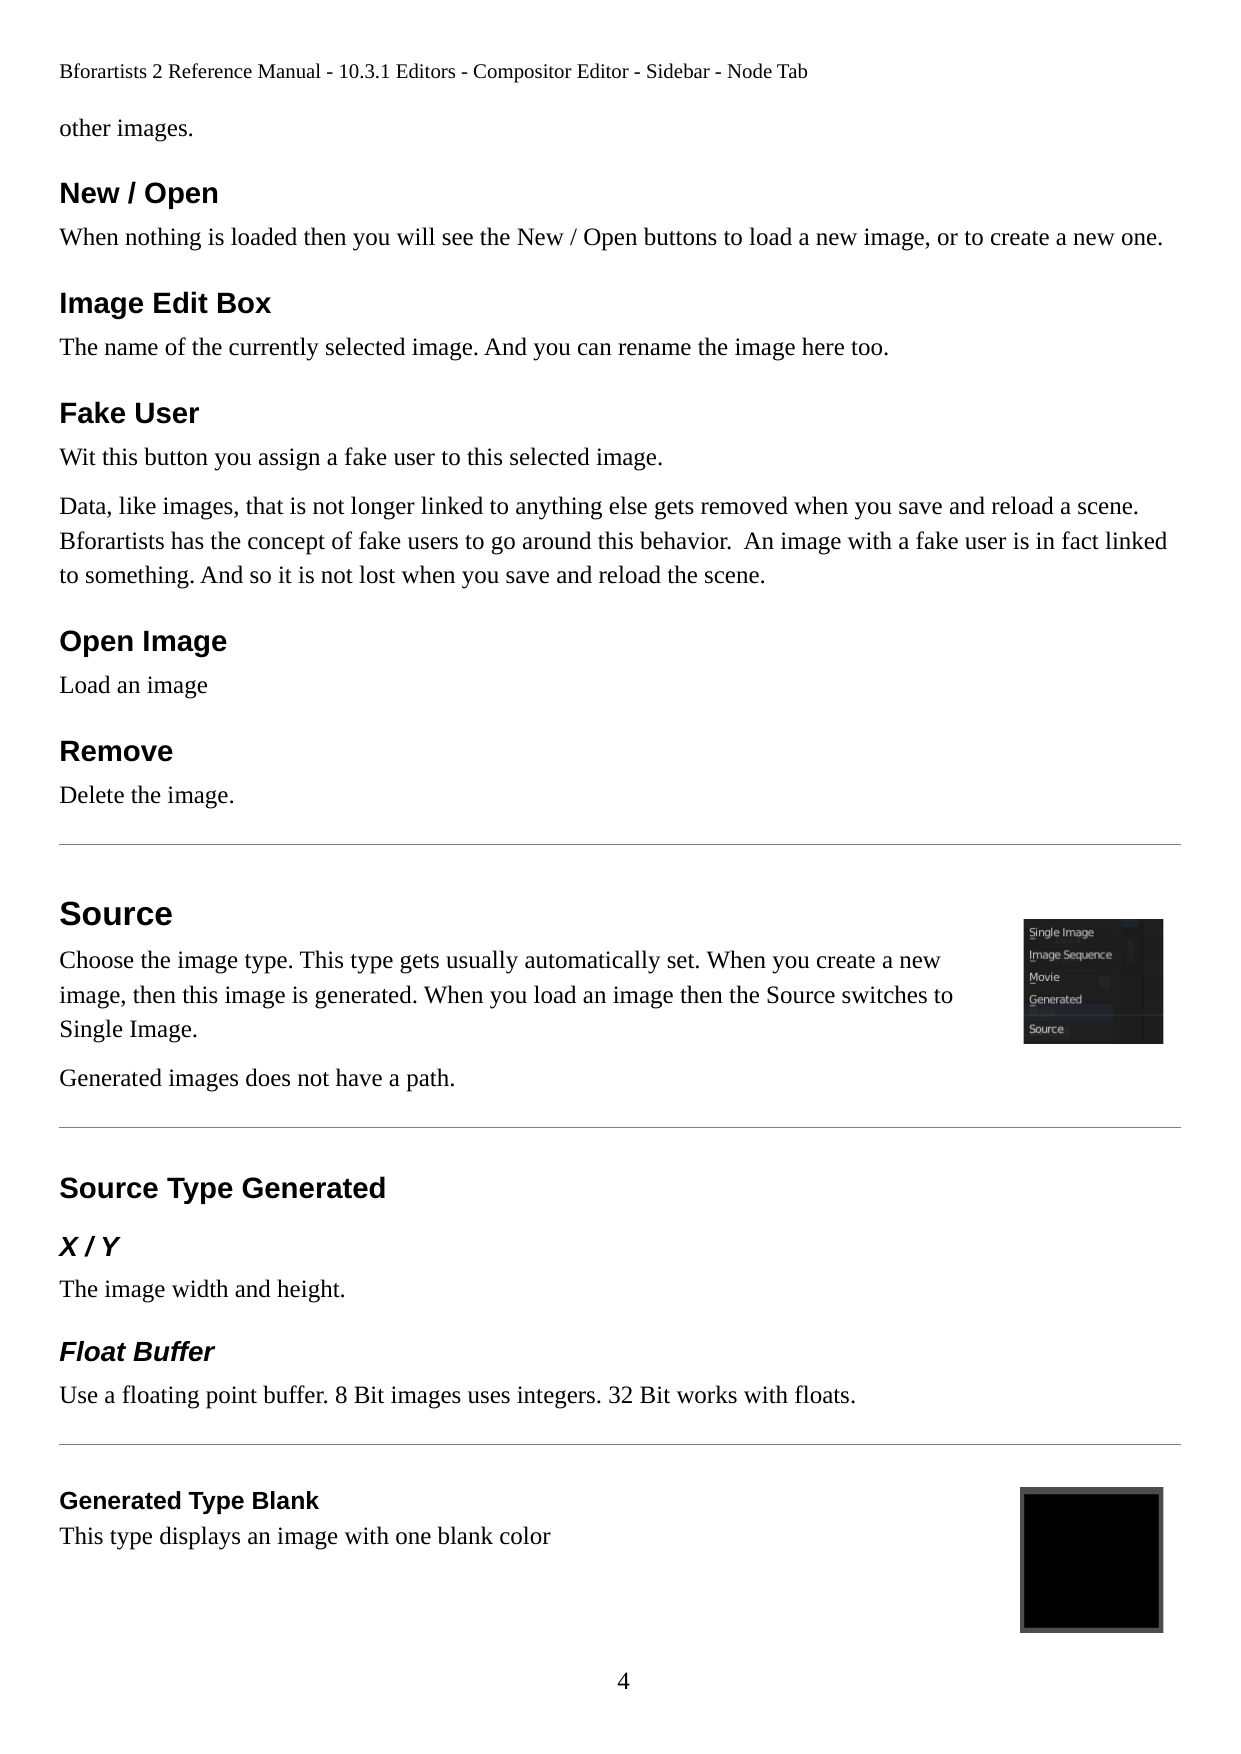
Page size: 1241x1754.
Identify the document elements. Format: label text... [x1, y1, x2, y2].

text This type displays an image with one blank color [59, 1521, 1020, 1549]
subtitle X / Y [59, 1230, 1181, 1262]
subtitle Image Edit Box [59, 286, 1181, 320]
text When nothing is loaded then you will see the New / Open buttons to load a new image, or to create a new one. [59, 222, 1181, 251]
subtitle Remove [59, 734, 1181, 768]
text Delete the image. [59, 780, 1181, 809]
subtitle Float Buffer [59, 1336, 1181, 1368]
subtitle Source [59, 894, 1181, 933]
text Load an image [59, 670, 1181, 699]
text Wit this button you assign a fake user to this selected image. [59, 442, 1181, 471]
subtitle Generated Type Blank [59, 1486, 1181, 1514]
picture [1020, 1487, 1164, 1633]
subtitle Source Type Generated [59, 1171, 1181, 1205]
text Choose the image type. This type gets usually automatically set. When you create a new image, then this image is generated. When you load an image then the Source switches to Single Image. [59, 945, 1023, 1043]
text other images. [59, 113, 1181, 141]
subtitle Fake User [59, 396, 1181, 430]
text The name of the currently selected image. And you can rename the image here too. [59, 332, 1181, 361]
picture [1023, 919, 1164, 1044]
subtitle New / Open [59, 176, 1181, 210]
subtitle Open Image [59, 624, 1181, 658]
text Data, like images, that is not longer linked to anything else gets removed when you save and reload a scene. Bforartists has the concept of fake users to go around this behavior. An image with a fake user is in fact linked to something. And so it is not lost when you save and reload the scene. [59, 491, 1181, 589]
text Generated images does not have a path. [59, 1063, 1181, 1092]
text The image width and height. [59, 1274, 1181, 1303]
text Use a floating point buffer. 8 Bit images uses integers. 32 Bit works with floats. [59, 1380, 1181, 1409]
